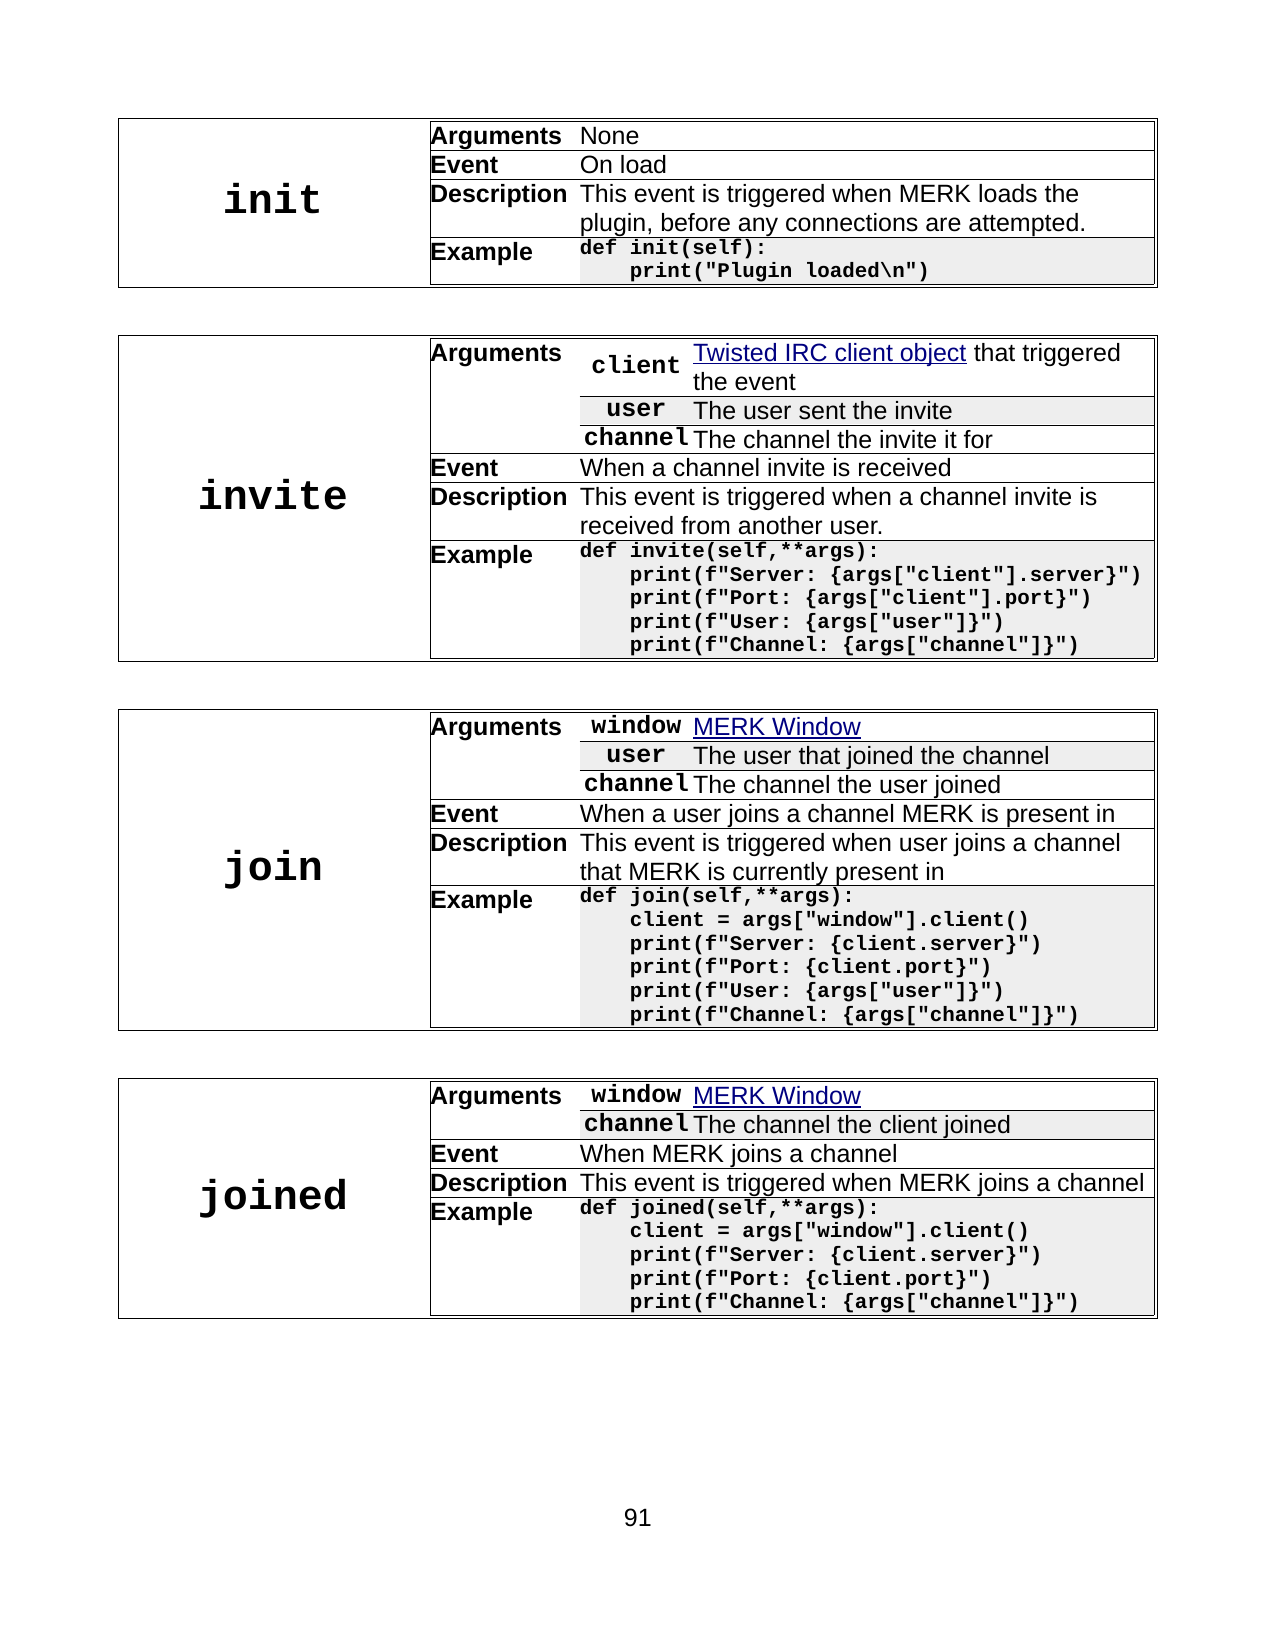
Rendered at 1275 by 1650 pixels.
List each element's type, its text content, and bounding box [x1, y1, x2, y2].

table_cell This event is triggered when MERK loads the plugin, before any connections are attempted. [580, 180, 1154, 237]
table_cell def init(self): print("Plugin loaded\n") [580, 238, 1154, 284]
table_cell Description [431, 1169, 579, 1197]
table_header Arguments [431, 122, 579, 150]
table_cell The channel the user joined [693, 771, 1154, 799]
table_cell The channel the invite it for [693, 426, 1154, 453]
table_header Arguments [431, 713, 579, 799]
table_cell channel [580, 1111, 693, 1139]
table_cell Event [431, 151, 579, 179]
table_header [427, 710, 1157, 1030]
table_header Twisted IRC client object that triggered the event [693, 339, 1154, 396]
table_cell Description [431, 483, 579, 540]
table_header window [580, 1082, 693, 1110]
table_header [427, 119, 1157, 287]
table_cell This event is triggered when user joins a channel that MERK is currently present in [580, 829, 1154, 885]
table_cell def invite(self,**args): print(f"Server: {args["client"].server}") print(f"Port: {args["client"].port}") print(f"User: {args["user"]}") print(f"Channel: {args["channel"]}") [580, 541, 1154, 658]
table_header invite [119, 336, 427, 661]
table_header MERK Window [693, 713, 1154, 741]
table_cell Example [431, 886, 579, 1027]
table_cell user [580, 397, 693, 424]
table_header [427, 1079, 1157, 1318]
table_cell Event [431, 800, 579, 828]
table_cell This event is triggered when MERK joins a channel [580, 1169, 1154, 1197]
table_cell When a channel invite is received [580, 454, 1154, 482]
table_cell def joined(self,**args): client = args["window"].client() print(f"Server: {client.server}") print(f"Port: {client.port}") print(f"Channel: {args["channel"]}") [580, 1198, 1154, 1315]
table_header [427, 336, 1157, 661]
table_header Arguments [431, 1082, 579, 1139]
table_cell The channel the client joined [693, 1111, 1154, 1139]
table_cell Example [431, 541, 579, 658]
table_cell On load [580, 151, 1154, 179]
table_cell Description [431, 180, 579, 237]
table_header Arguments [431, 339, 579, 453]
table_header None [580, 122, 1154, 150]
table_cell When MERK joins a channel [580, 1140, 1154, 1168]
table_cell Example [431, 238, 579, 284]
table_cell user [580, 742, 693, 770]
table_header init [119, 119, 427, 287]
table_cell Example [431, 1198, 579, 1315]
table_cell def join(self,**args): client = args["window"].client() print(f"Server: {client.server}") print(f"Port: {client.port}") print(f"User: {args["user"]}") print(f"Channel: {args["channel"]}") [580, 886, 1154, 1027]
table_cell channel [580, 426, 693, 453]
table_cell The user sent the invite [693, 397, 1154, 424]
table_header client [580, 339, 693, 396]
table_cell The user that joined the channel [693, 742, 1154, 770]
table_header window [580, 713, 693, 741]
table_header joined [119, 1079, 427, 1318]
table_header MERK Window [693, 1082, 1154, 1110]
table_cell This event is triggered when a channel invite is received from another user. [580, 483, 1154, 540]
table_header join [119, 710, 427, 1030]
table_cell Event [431, 454, 579, 482]
table_cell When a user joins a channel MERK is present in [580, 800, 1154, 828]
table_cell Event [431, 1140, 579, 1168]
table_cell channel [580, 771, 693, 799]
table_cell Description [431, 829, 579, 885]
